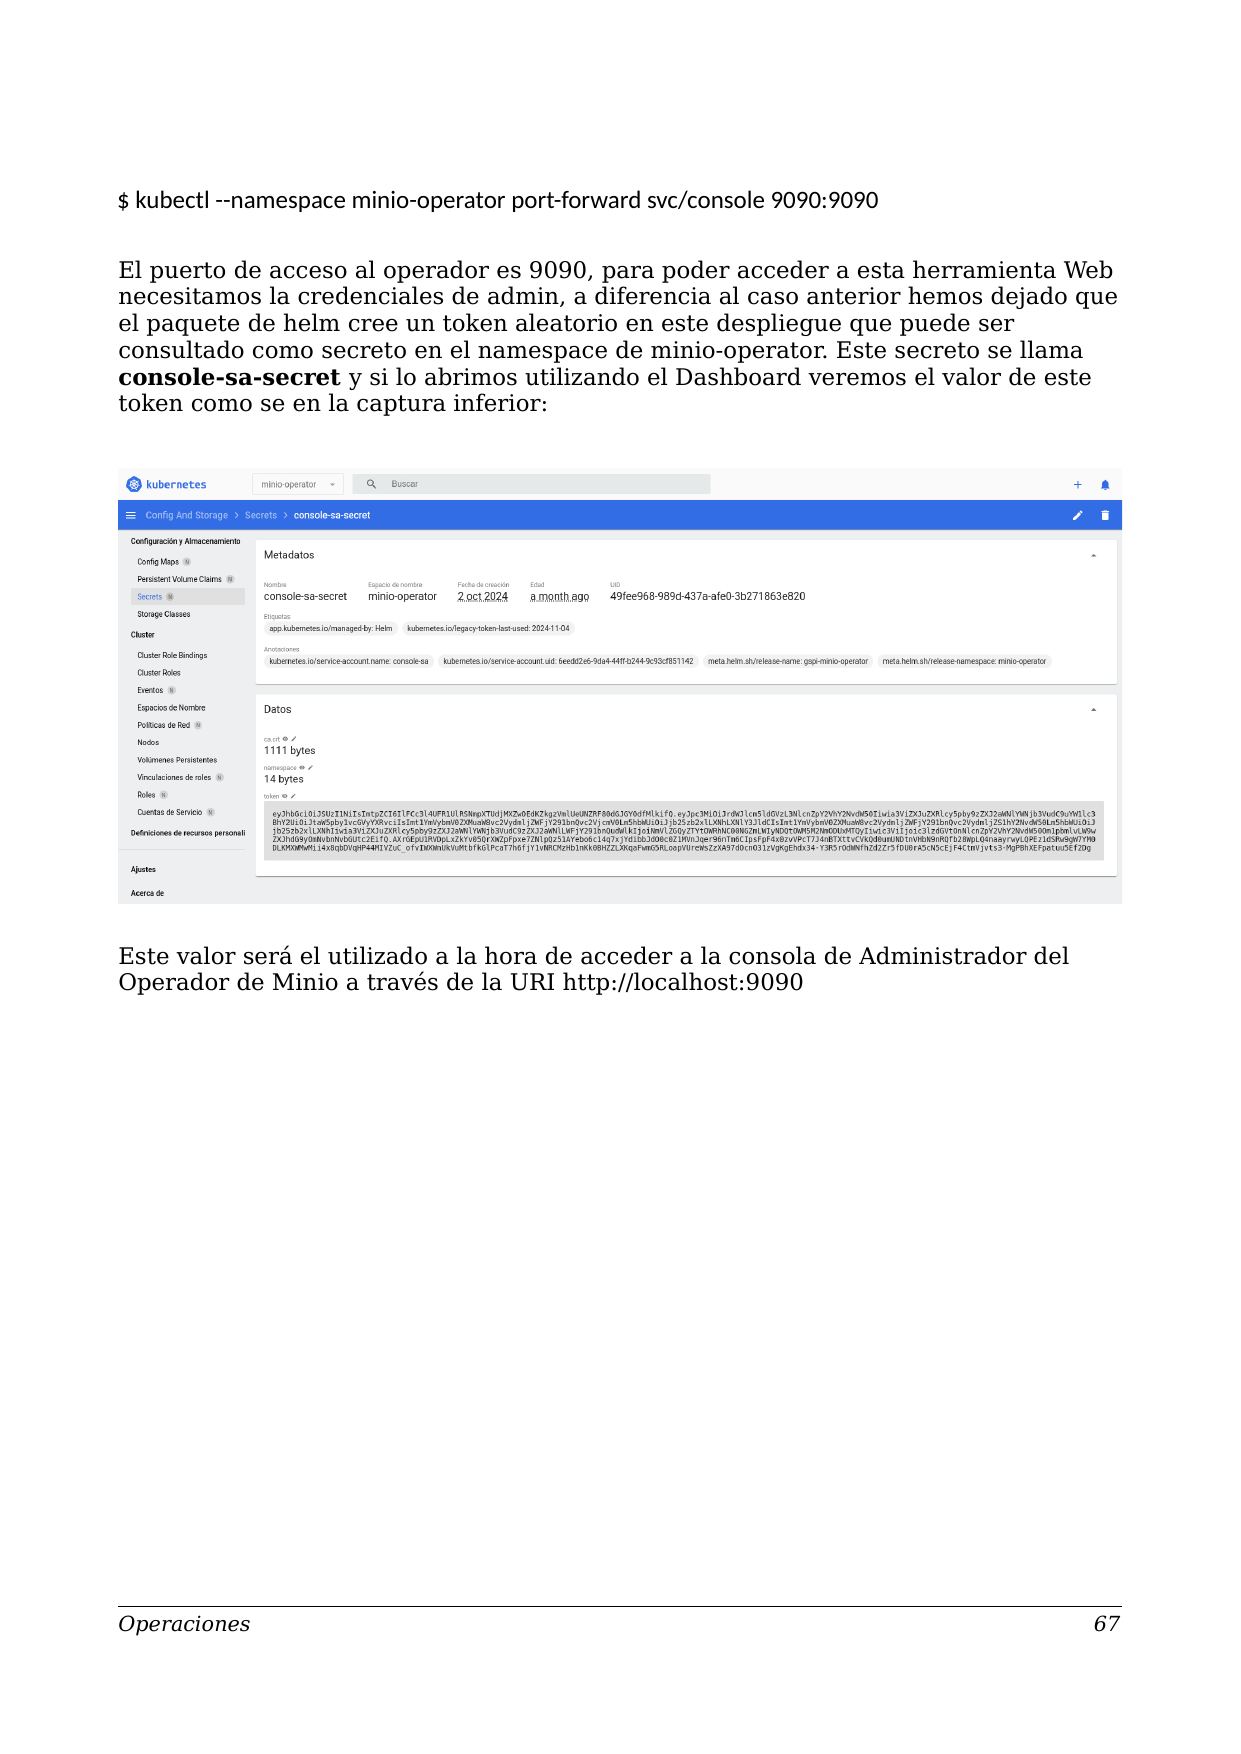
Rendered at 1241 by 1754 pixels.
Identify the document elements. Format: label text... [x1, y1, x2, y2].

picture [118, 468, 1123, 904]
text El puerto de acceso al operador es 9090, para poder acceder a esta herramienta Web necesitamos la credenciales de admin, a diferencia al caso anterior hemos dejado que el paquete de helm cree un token aleatorio en este despliegue que puede ser consultado como secreto en el namespace de minio-operator. Este secreto se llama console-sa-secret y si lo abrimos utilizando el Dashboard veremos el valor de este token como se en la captura inferior: [118, 177, 1122, 417]
text Este valor será el utilizado a la hora de acceder a la consola de Administrador del Operador de Minio a través de la URI http://localhost:9090 [118, 943, 1122, 996]
